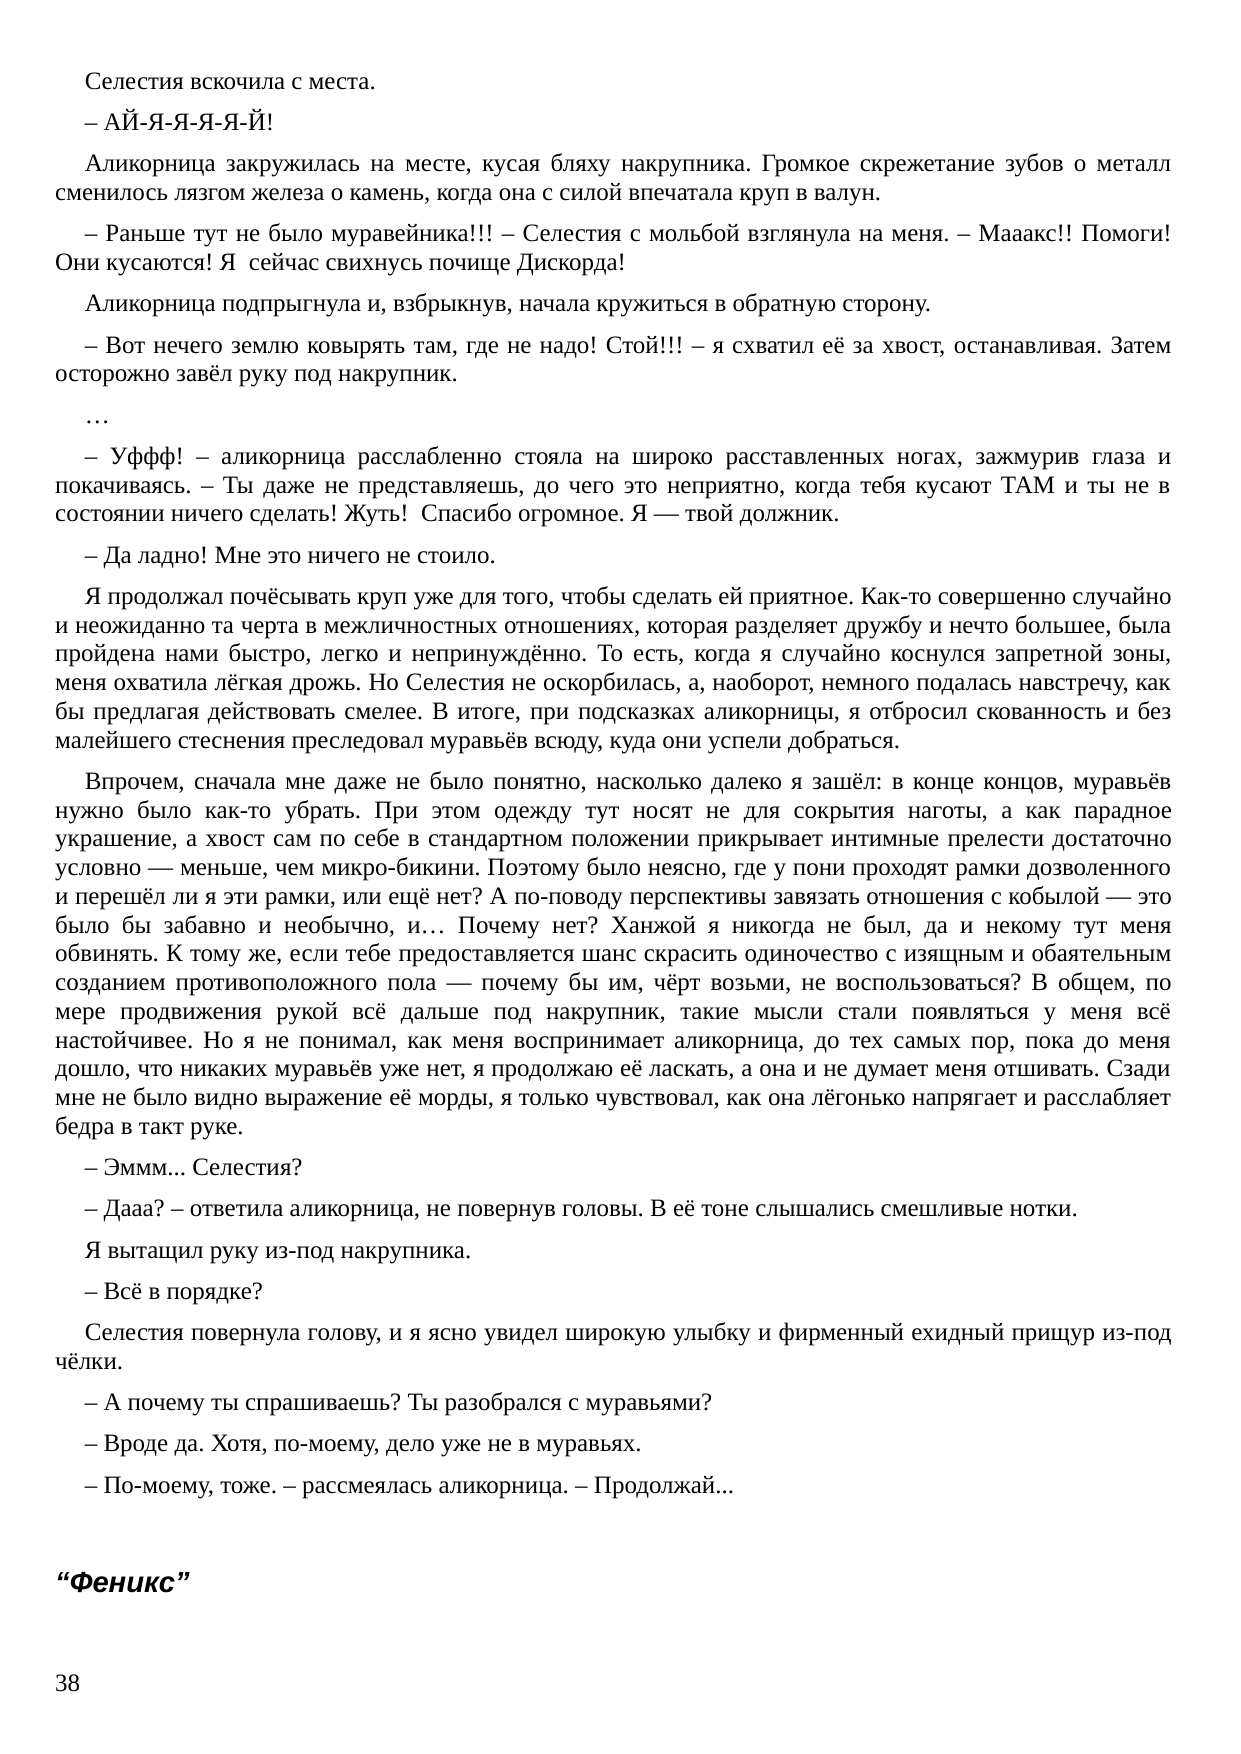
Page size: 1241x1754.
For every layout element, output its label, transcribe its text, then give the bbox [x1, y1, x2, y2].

text Аликорница подпрыгнула и, взбрыкнув, начала кружиться в обратную сторону. [55, 288, 1173, 317]
text – Раньше тут не было муравейника!!! – Селестия с мольбой взглянула на меня. – Мааакс!! Помоги! Они кусаются! Я сейчас свихнусь почище Дискорда! [55, 218, 1173, 276]
text – А почему ты спрашиваешь? Ты разобрался с муравьями? [55, 1387, 1173, 1416]
text Я вытащил руку из-под накрупника. [55, 1235, 1173, 1263]
text Селестия вскочила с места. [55, 66, 1173, 95]
text – По-моему, тоже. – рассмеялась аликорница. – Продолжай... [55, 1470, 1173, 1498]
text – АЙ-Я-Я-Я-Я-Й! [55, 107, 1173, 136]
subtitle “Феникс” [55, 1565, 1173, 1598]
text Я продолжал почёсывать круп уже для того, чтобы сделать ей приятное. Как-то совершенно случайно и неожиданно та черта в межличностных отношениях, которая разделяет дружбу и нечто большее, была пройдена нами быстро, легко и непринуждённо. То есть, когда я случайно коснулся запретной зоны, меня охватила лёгкая дрожь. Но Селестия не оскорбилась, а, наоборот, немного подалась навстречу, как бы предлагая действовать смелее. В итоге, при подсказках аликорницы, я отбросил скованность и без малейшего стеснения преследовал муравьёв всюду, куда они успели добраться. [55, 581, 1173, 753]
text … [55, 400, 1173, 428]
text – Да ладно! Мне это ничего не стоило. [55, 540, 1173, 568]
text Впрочем, сначала мне даже не было понятно, насколько далеко я зашёл: в конце концов, муравьёв нужно было как-то убрать. При этом одежду тут носят не для сокрытия наготы, а как парадное украшение, а хвост сам по себе в стандартном положении прикрывает интимные прелести достаточно условно — меньше, чем микро-бикини. Поэтому было неясно, где у пони проходят рамки дозволенного и перешёл ли я эти рамки, или ещё нет? А по-поводу перспективы завязать отношения с кобылой — это было бы забавно и необычно, и… Почему нет? Ханжой я никогда не был, да и некому тут меня обвинять. К тому же, если тебе предоставляется шанс скрасить одиночество с изящным и обаятельным созданием противоположного пола — почему бы им, чёрт возьми, не воспользоваться? В общем, по мере продвижения рукой всё дальше под накрупник, такие мысли стали появляться у меня всё настойчивее. Но я не понимал, как меня воспринимает аликорница, до тех самых пор, пока до меня дошло, что никаких муравьёв уже нет, я продолжаю её ласкать, а она и не думает меня отшивать. Сзади мне не было видно выражение её морды, я только чувствовал, как она лёгонько напрягает и расслабляет бедра в такт руке. [55, 766, 1173, 1140]
text Аликорница закружилась на месте, кусая бляху накрупника. Громкое скрежетание зубов о металл сменилось лязгом железа о камень, когда она с силой впечатала круп в валун. [55, 148, 1173, 206]
text – Эммм... Селестия? [55, 1152, 1173, 1181]
text – Вроде да. Хотя, по-моему, дело уже не в муравьях. [55, 1428, 1173, 1457]
text – Вот нечего землю ковырять там, где не надо! Стой!!! – я схватил её за хвост, останавливая. Затем осторожно завёл руку под накрупник. [55, 330, 1173, 387]
text – Дааа? – ответила аликорница, не повернув головы. В её тоне слышались смешливые нотки. [55, 1193, 1173, 1222]
text – Уффф! – аликорница расслабленно стояла на широко расставленных ногах, зажмурив глаза и покачиваясь. – Ты даже не представляешь, до чего это неприятно, когда тебя кусают ТАМ и ты не в состоянии ничего сделать! Жуть! Спасибо огромное. Я — твой должник. [55, 441, 1173, 527]
text – Всё в порядке? [55, 1276, 1173, 1305]
text Селестия повернула голову, и я ясно увидел широкую улыбку и фирменный ехидный прищур из-под чёлки. [55, 1317, 1173, 1375]
